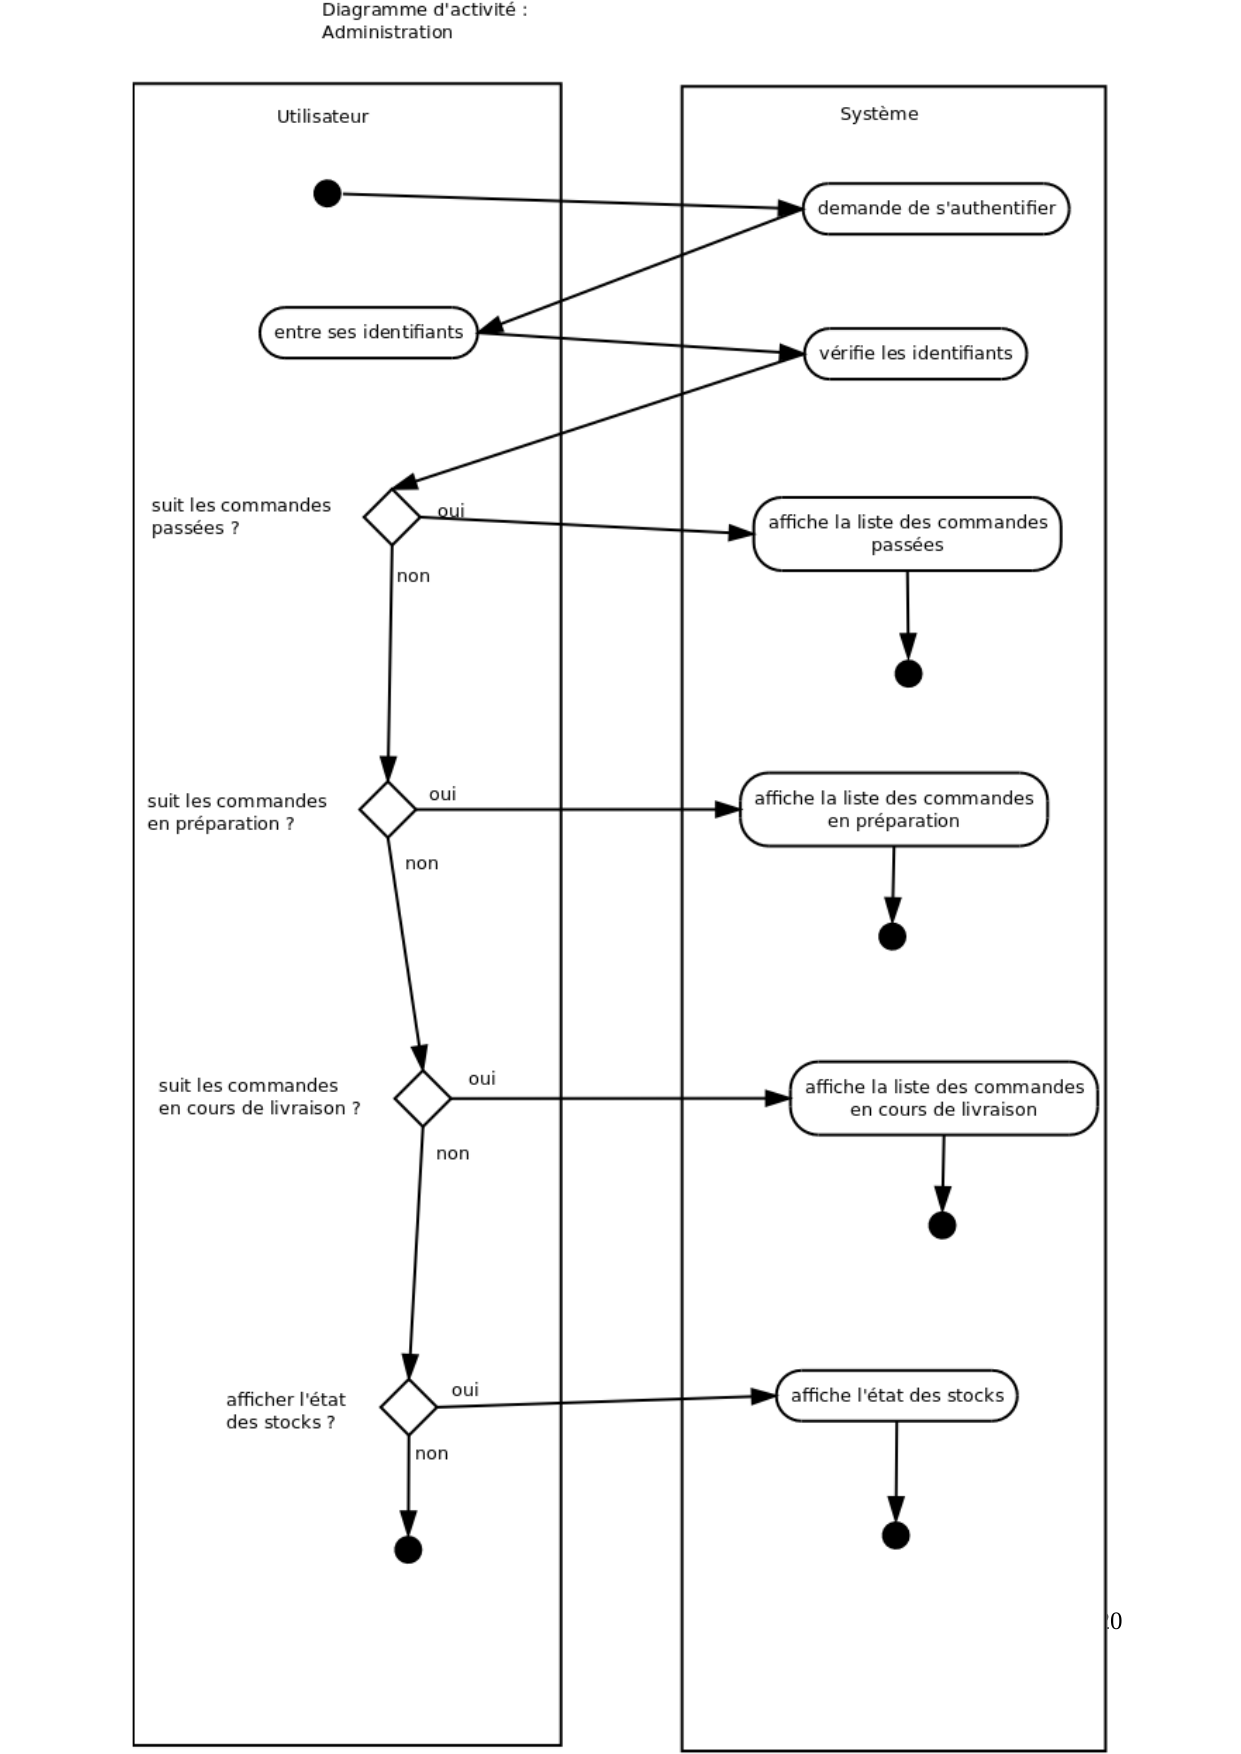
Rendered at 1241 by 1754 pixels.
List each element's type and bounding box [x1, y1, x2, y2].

picture [132, 0, 1108, 1754]
